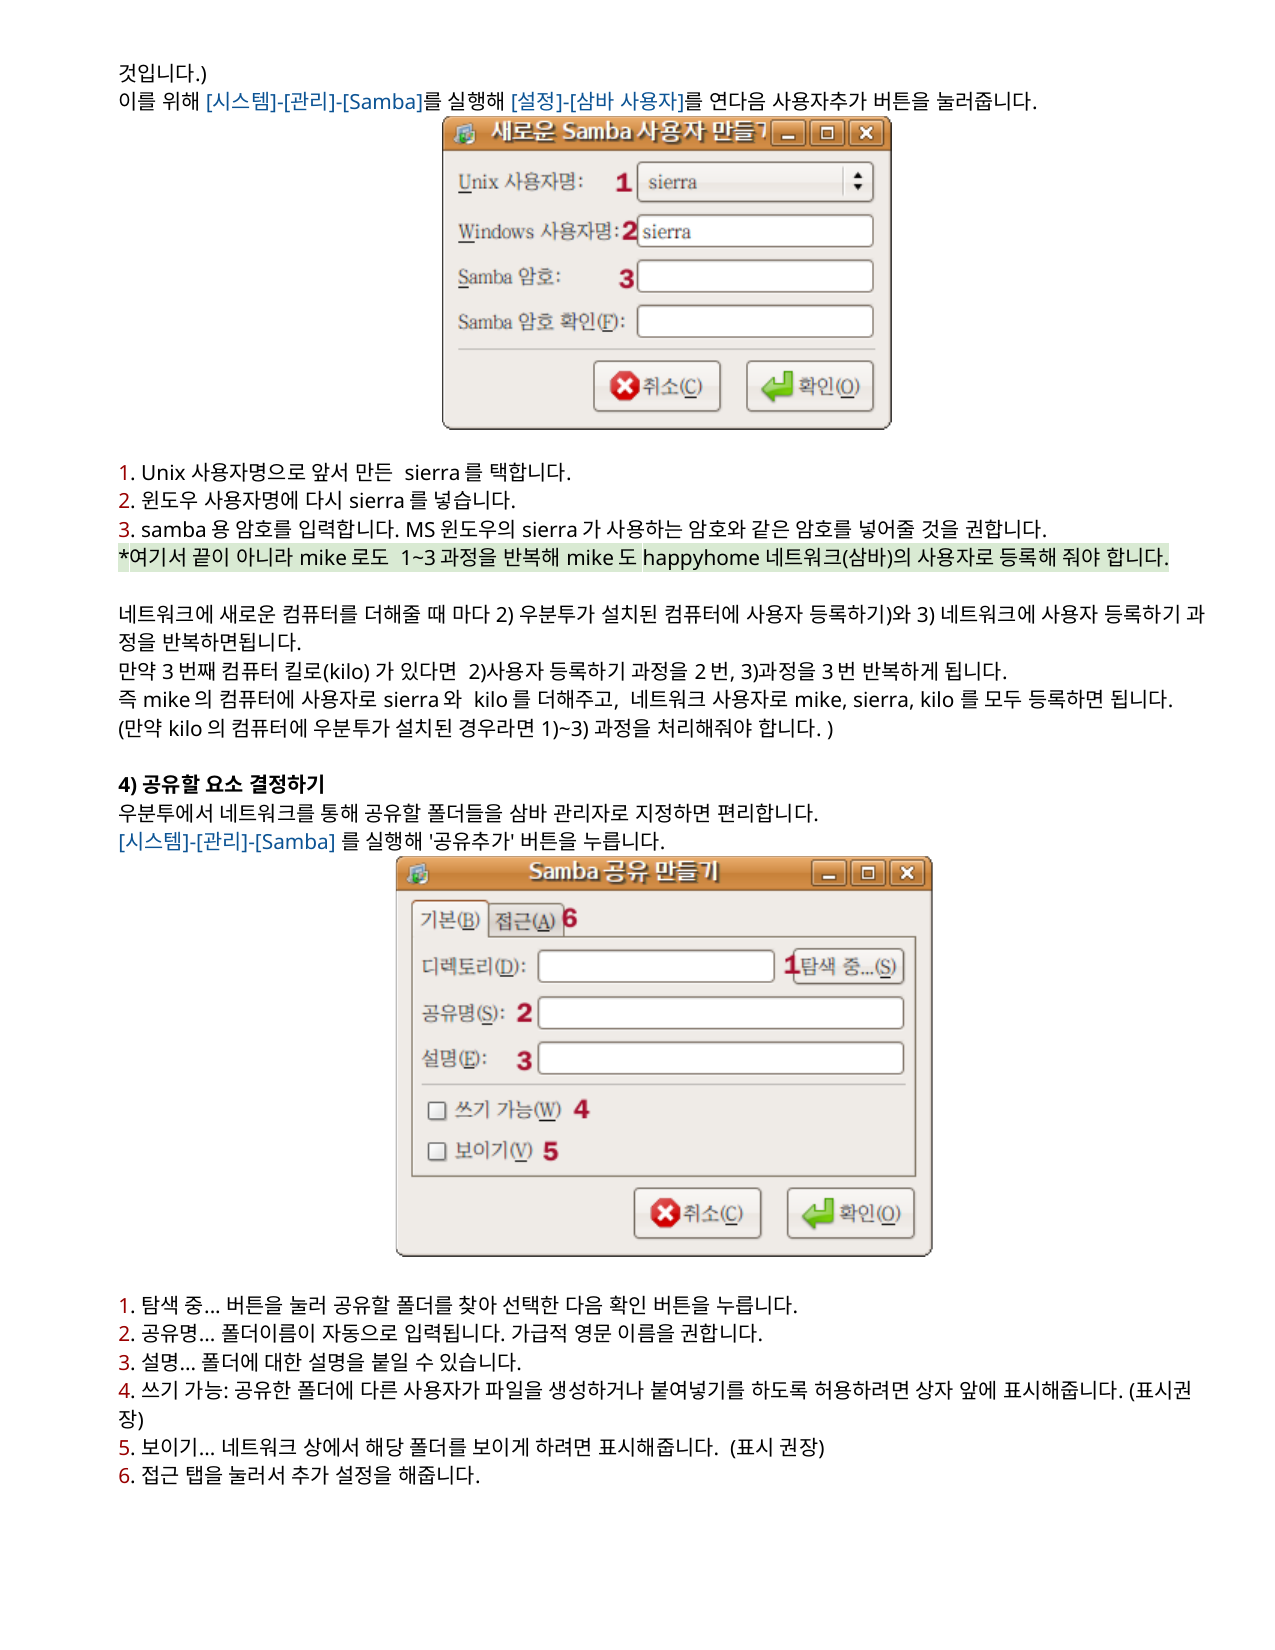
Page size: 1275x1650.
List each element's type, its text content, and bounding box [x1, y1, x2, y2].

text 1. 탐색 중... 버튼을 눌러 공유할 폴더를 찾아 선택한 다음 확인 버튼을 누릅니다. 2. 공유명... 폴더이름이 자동으로 입력됩니다. 가급적 영문 이름을 권합니다. 3. 설명... 폴더에 대한 설명을 붙일 수 있습니다. 4. 쓰기 가능: 공유한 폴더에 다른 사용자가 파일을 생성하거나 붙여넣기를 하도록 허용하려면 상자 앞에 표시해줍니다. (표시권장) 5. 보이기... 네트워크 상에서 해당 폴더를 보이게 하려면 표시해줍니다. (표시 권장) 6. 접근 탭을 눌러서 추가 설정을 해줍니다. [118, 1262, 1216, 1490]
text 1. Unix 사용자명으로 앞서 만든 sierra를 택합니다. 2. 윈도우 사용자명에 다시 sierra를 넣습니다. 3. samba용 암호를 입력합니다. MS윈도우의 sierra가 사용하는 암호와 같은 암호를 넣어줄 것을 권합니다. *여기서 끝이 아니라 mike로도 1~3과정을 반복해 mike도 happyhome 네트워크(삼바)의 사용자로 등록해 줘야 합니다. 네트워크에 새로운 컴퓨터를 더해줄 때 마다 2) 우분투가 설치된 컴퓨터에 사용자 등록하기)와 3) 네트워크에 사용자 등록하기 과정을 반복하면됩니다. 만약 3번째 컴퓨터 킬로(kilo) 가 있다면 2)사용자 등록하기 과정을 2번, 3)과정을 3번 반복하게 됩니다. 즉 mike의 컴퓨터에 사용자로 sierra와 kilo를 더해주고, 네트워크 사용자로 mike, sierra, kilo 를 모두 등록하면 됩니다. (만약 kilo의 컴퓨터에 우분투가 설치된 경우라면 1)~3) 과정을 처리해줘야 합니다. ) 4) 공유할 요소 결정하기 우분투에서 네트워크를 통해 공유할 폴더들을 삼바 관리자로 지정하면 편리합니다. [시스템]-[관리]-[Samba] 를 실행해 '공유추가' 버튼을 누릅니다. [118, 458, 1216, 856]
picture [395, 856, 933, 1257]
picture [442, 116, 892, 430]
text 것입니다.) 이를 위해 [시스템]-[관리]-[Samba]를 실행해 [설정]-[삼바 사용자]를 연다음 사용자추가 버튼을 눌러줍니다. [118, 59, 1216, 116]
